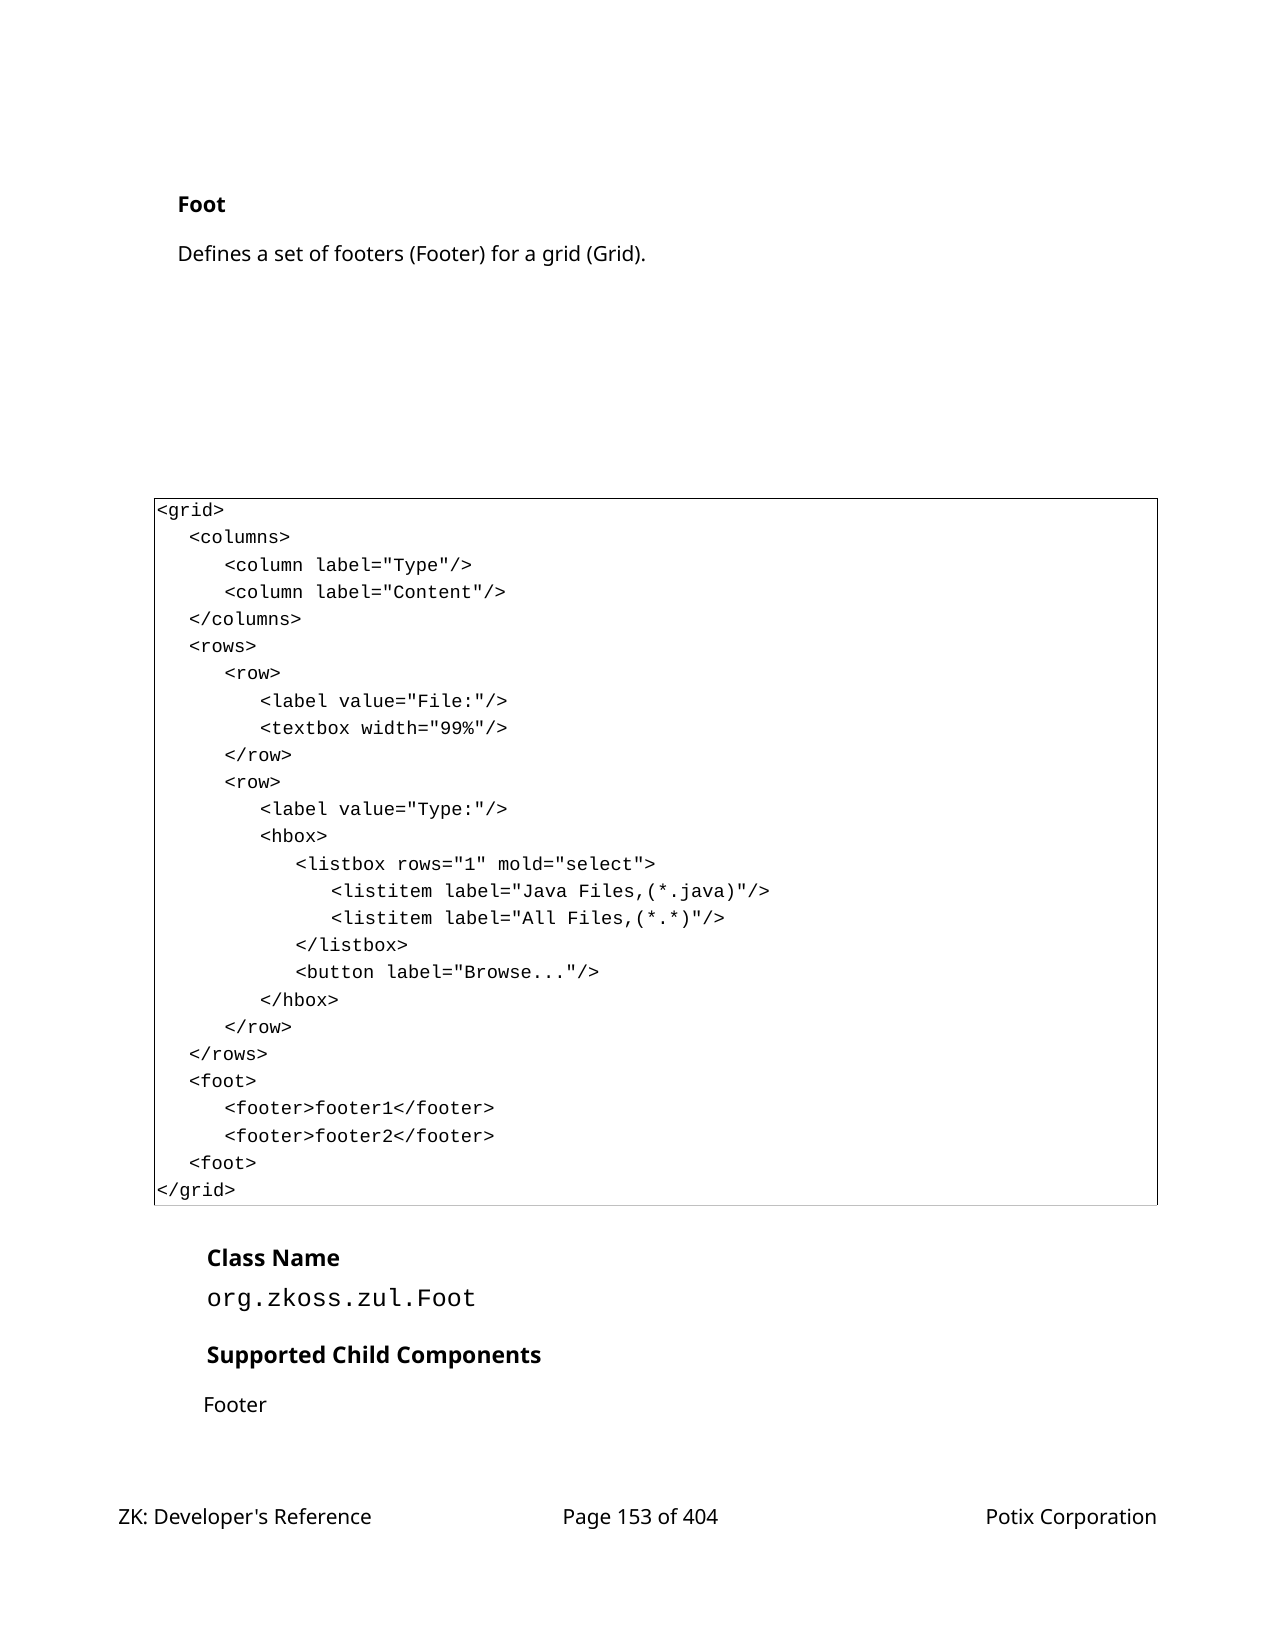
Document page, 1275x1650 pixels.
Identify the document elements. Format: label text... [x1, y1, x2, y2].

text </columns> [155, 607, 1157, 631]
text <foot> [155, 1151, 1157, 1175]
text <listitem label="All Files,(*.*)"/> [155, 906, 1157, 930]
subtitle Supported Child Components [207, 1339, 1157, 1370]
text </listbox> [155, 933, 1157, 957]
text <label value="Type:"/> [155, 797, 1157, 821]
text <textbox width="99%"/> [155, 716, 1157, 740]
text </rows> [155, 1042, 1157, 1066]
text <listbox rows="1" mold="select"> [155, 852, 1157, 876]
text <column label="Content"/> [155, 580, 1157, 604]
text <hbox> [155, 824, 1157, 849]
text <column label="Type"/> [155, 552, 1157, 577]
text Defines a set of footers (Footer) for a grid (Grid). [177, 239, 1157, 268]
text </row> [155, 1015, 1157, 1039]
text </grid> [155, 1178, 1157, 1205]
subtitle Class Name [207, 1242, 1157, 1273]
text <listitem label="Java Files,(*.java)"/> [155, 879, 1157, 903]
text <row> [155, 661, 1157, 686]
text </row> [155, 743, 1157, 767]
text <foot> [155, 1069, 1157, 1093]
text <rows> [155, 634, 1157, 658]
text <row> [155, 770, 1157, 794]
text <footer>footer1</footer> [155, 1096, 1157, 1121]
text <grid> [155, 499, 1157, 522]
text <label value="File:"/> [155, 688, 1157, 713]
subtitle Foot [177, 189, 1157, 219]
text <button label="Browse..."/> [155, 960, 1157, 984]
text </hbox> [155, 987, 1157, 1012]
text org.zkoss.zul.Foot [207, 1285, 1157, 1314]
text <footer>footer2</footer> [155, 1123, 1157, 1148]
text Footer [118, 1391, 1157, 1419]
text <columns> [155, 525, 1157, 549]
